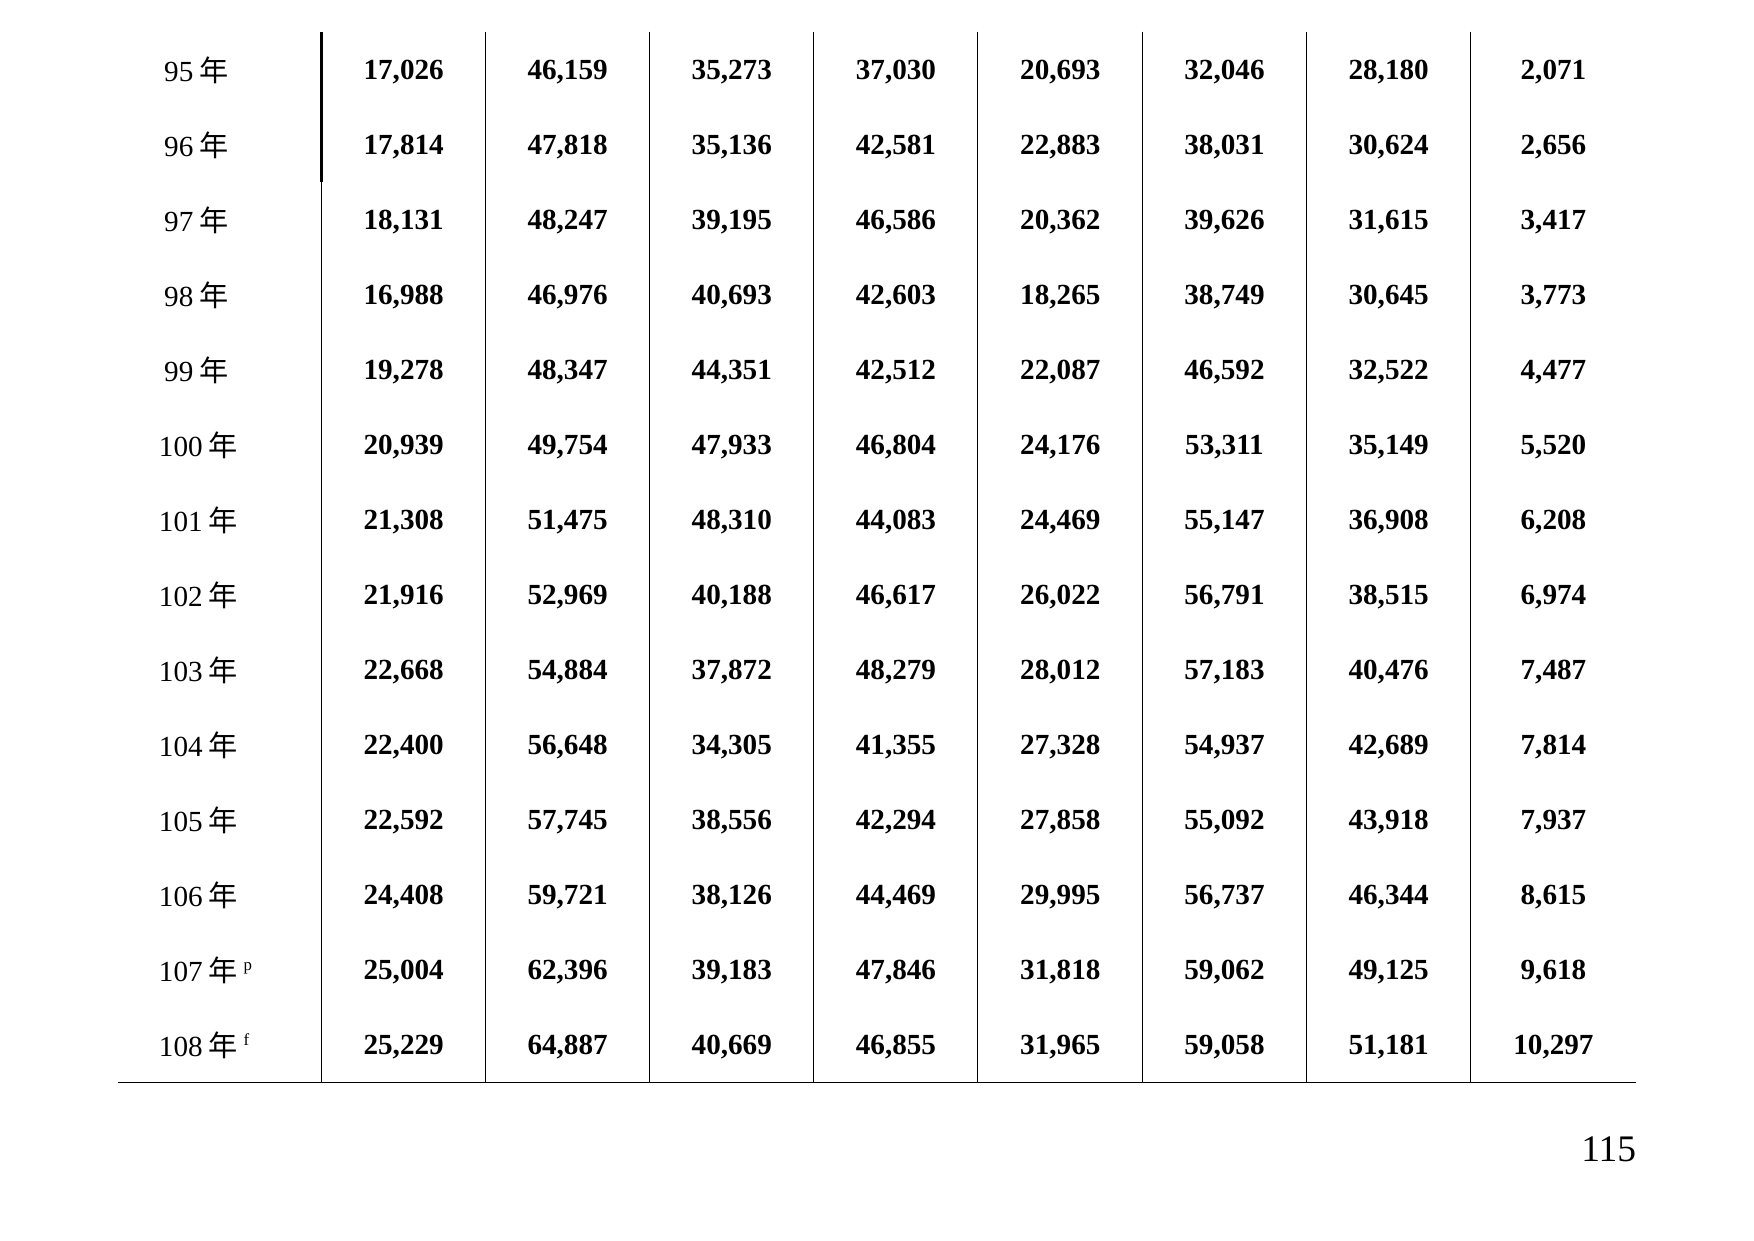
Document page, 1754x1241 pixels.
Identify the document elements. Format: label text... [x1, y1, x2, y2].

table_cell 7,814 [1471, 707, 1636, 782]
table_cell 59,058 [1143, 1007, 1306, 1082]
table_cell 98年 [118, 257, 321, 332]
table_cell 9,618 [1471, 932, 1636, 1007]
table_cell 49,754 [486, 407, 649, 482]
table_cell 56,791 [1143, 557, 1306, 632]
table_cell 96年 [118, 107, 320, 182]
table_cell 28,012 [978, 632, 1142, 707]
table_cell 46,159 [486, 32, 649, 107]
table_cell 52,969 [486, 557, 649, 632]
table_cell 100年 [118, 407, 321, 482]
table_cell 28,180 [1307, 32, 1470, 107]
table_cell 102年 [118, 557, 321, 632]
table_cell 21,916 [322, 557, 485, 632]
table_cell 8,615 [1471, 857, 1636, 932]
table_cell 4,477 [1471, 332, 1636, 407]
table_cell 31,818 [978, 932, 1142, 1007]
table_cell 49,125 [1307, 932, 1470, 1007]
table_cell 59,721 [486, 857, 649, 932]
table_cell 57,183 [1143, 632, 1306, 707]
table_cell 35,149 [1307, 407, 1470, 482]
table_cell 108年f [118, 1007, 321, 1082]
table_cell 47,933 [650, 407, 813, 482]
table_cell 47,846 [814, 932, 977, 1007]
table_cell 27,858 [978, 782, 1142, 857]
table_cell 38,556 [650, 782, 813, 857]
table_cell 54,937 [1143, 707, 1306, 782]
table_cell 42,603 [814, 257, 977, 332]
table_cell 31,615 [1307, 182, 1470, 257]
table_cell 6,974 [1471, 557, 1636, 632]
table_cell 48,347 [486, 332, 649, 407]
table_cell 27,328 [978, 707, 1142, 782]
table_cell 29,995 [978, 857, 1142, 932]
table_cell 22,592 [322, 782, 485, 857]
table_cell 35,136 [650, 107, 813, 182]
table_cell 20,693 [978, 32, 1142, 107]
table_cell 7,937 [1471, 782, 1636, 857]
table_cell 32,522 [1307, 332, 1470, 407]
table_cell 46,586 [814, 182, 977, 257]
table_cell 40,669 [650, 1007, 813, 1082]
table_cell 43,918 [1307, 782, 1470, 857]
table_cell 64,887 [486, 1007, 649, 1082]
table_cell 30,624 [1307, 107, 1470, 182]
table_cell 41,355 [814, 707, 977, 782]
table_cell 48,247 [486, 182, 649, 257]
table_cell 22,087 [978, 332, 1142, 407]
table_cell 38,031 [1143, 107, 1306, 182]
table_cell 44,351 [650, 332, 813, 407]
table_cell 99年 [118, 332, 321, 407]
table_cell 2,071 [1471, 32, 1636, 107]
table_cell 47,818 [486, 107, 649, 182]
table_cell 46,976 [486, 257, 649, 332]
table_cell 104年 [118, 707, 321, 782]
table_cell 20,362 [978, 182, 1142, 257]
table_cell 39,195 [650, 182, 813, 257]
table_cell 40,188 [650, 557, 813, 632]
table_cell 97年 [118, 182, 321, 257]
table_cell 31,965 [978, 1007, 1142, 1082]
table_cell 25,004 [322, 932, 485, 1007]
table_cell 24,408 [322, 857, 485, 932]
table_cell 42,581 [814, 107, 977, 182]
table_cell 36,908 [1307, 482, 1470, 557]
table_cell 42,689 [1307, 707, 1470, 782]
table_cell 48,279 [814, 632, 977, 707]
table_cell 38,749 [1143, 257, 1306, 332]
table_cell 40,693 [650, 257, 813, 332]
table_cell 21,308 [322, 482, 485, 557]
table_cell 56,648 [486, 707, 649, 782]
table_cell 44,469 [814, 857, 977, 932]
table_cell 38,515 [1307, 557, 1470, 632]
table_cell 51,181 [1307, 1007, 1470, 1082]
table_cell 16,988 [322, 257, 485, 332]
table_cell 22,883 [978, 107, 1142, 182]
table_cell 3,773 [1471, 257, 1636, 332]
table_cell 37,030 [814, 32, 977, 107]
table_cell 22,400 [322, 707, 485, 782]
table_cell 107年p [118, 932, 321, 1007]
table_cell 54,884 [486, 632, 649, 707]
table_cell 6,208 [1471, 482, 1636, 557]
table_cell 105年 [118, 782, 321, 857]
table_cell 55,092 [1143, 782, 1306, 857]
table_cell 103年 [118, 632, 321, 707]
table_cell 35,273 [650, 32, 813, 107]
table_cell 22,668 [322, 632, 485, 707]
table_cell 37,872 [650, 632, 813, 707]
table_cell 17,814 [323, 107, 485, 182]
table_cell 25,229 [322, 1007, 485, 1082]
table_cell 10,297 [1471, 1007, 1636, 1082]
table_cell 20,939 [322, 407, 485, 482]
table_cell 51,475 [486, 482, 649, 557]
table_cell 59,062 [1143, 932, 1306, 1007]
table_cell 46,592 [1143, 332, 1306, 407]
table_cell 95年 [118, 32, 320, 107]
table_cell 55,147 [1143, 482, 1306, 557]
table_cell 24,176 [978, 407, 1142, 482]
table_cell 46,344 [1307, 857, 1470, 932]
table_cell 24,469 [978, 482, 1142, 557]
table_cell 34,305 [650, 707, 813, 782]
table_cell 56,737 [1143, 857, 1306, 932]
table_cell 106年 [118, 857, 321, 932]
table_cell 40,476 [1307, 632, 1470, 707]
table_cell 3,417 [1471, 182, 1636, 257]
table_cell 19,278 [322, 332, 485, 407]
table_cell 57,745 [486, 782, 649, 857]
table_cell 46,617 [814, 557, 977, 632]
table_cell 44,083 [814, 482, 977, 557]
table_cell 39,626 [1143, 182, 1306, 257]
table_cell 39,183 [650, 932, 813, 1007]
table_cell 2,656 [1471, 107, 1636, 182]
table_cell 30,645 [1307, 257, 1470, 332]
table_cell 48,310 [650, 482, 813, 557]
table_cell 46,855 [814, 1007, 977, 1082]
table_cell 62,396 [486, 932, 649, 1007]
table_cell 53,311 [1143, 407, 1306, 482]
table_cell 38,126 [650, 857, 813, 932]
table_cell 42,512 [814, 332, 977, 407]
table_cell 42,294 [814, 782, 977, 857]
table_cell 7,487 [1471, 632, 1636, 707]
table_cell 32,046 [1143, 32, 1306, 107]
table_cell 18,265 [978, 257, 1142, 332]
table_cell 5,520 [1471, 407, 1636, 482]
table_cell 17,026 [323, 32, 485, 107]
table_cell 26,022 [978, 557, 1142, 632]
table_cell 46,804 [814, 407, 977, 482]
table_cell 101年 [118, 482, 321, 557]
table_cell 18,131 [322, 182, 485, 257]
